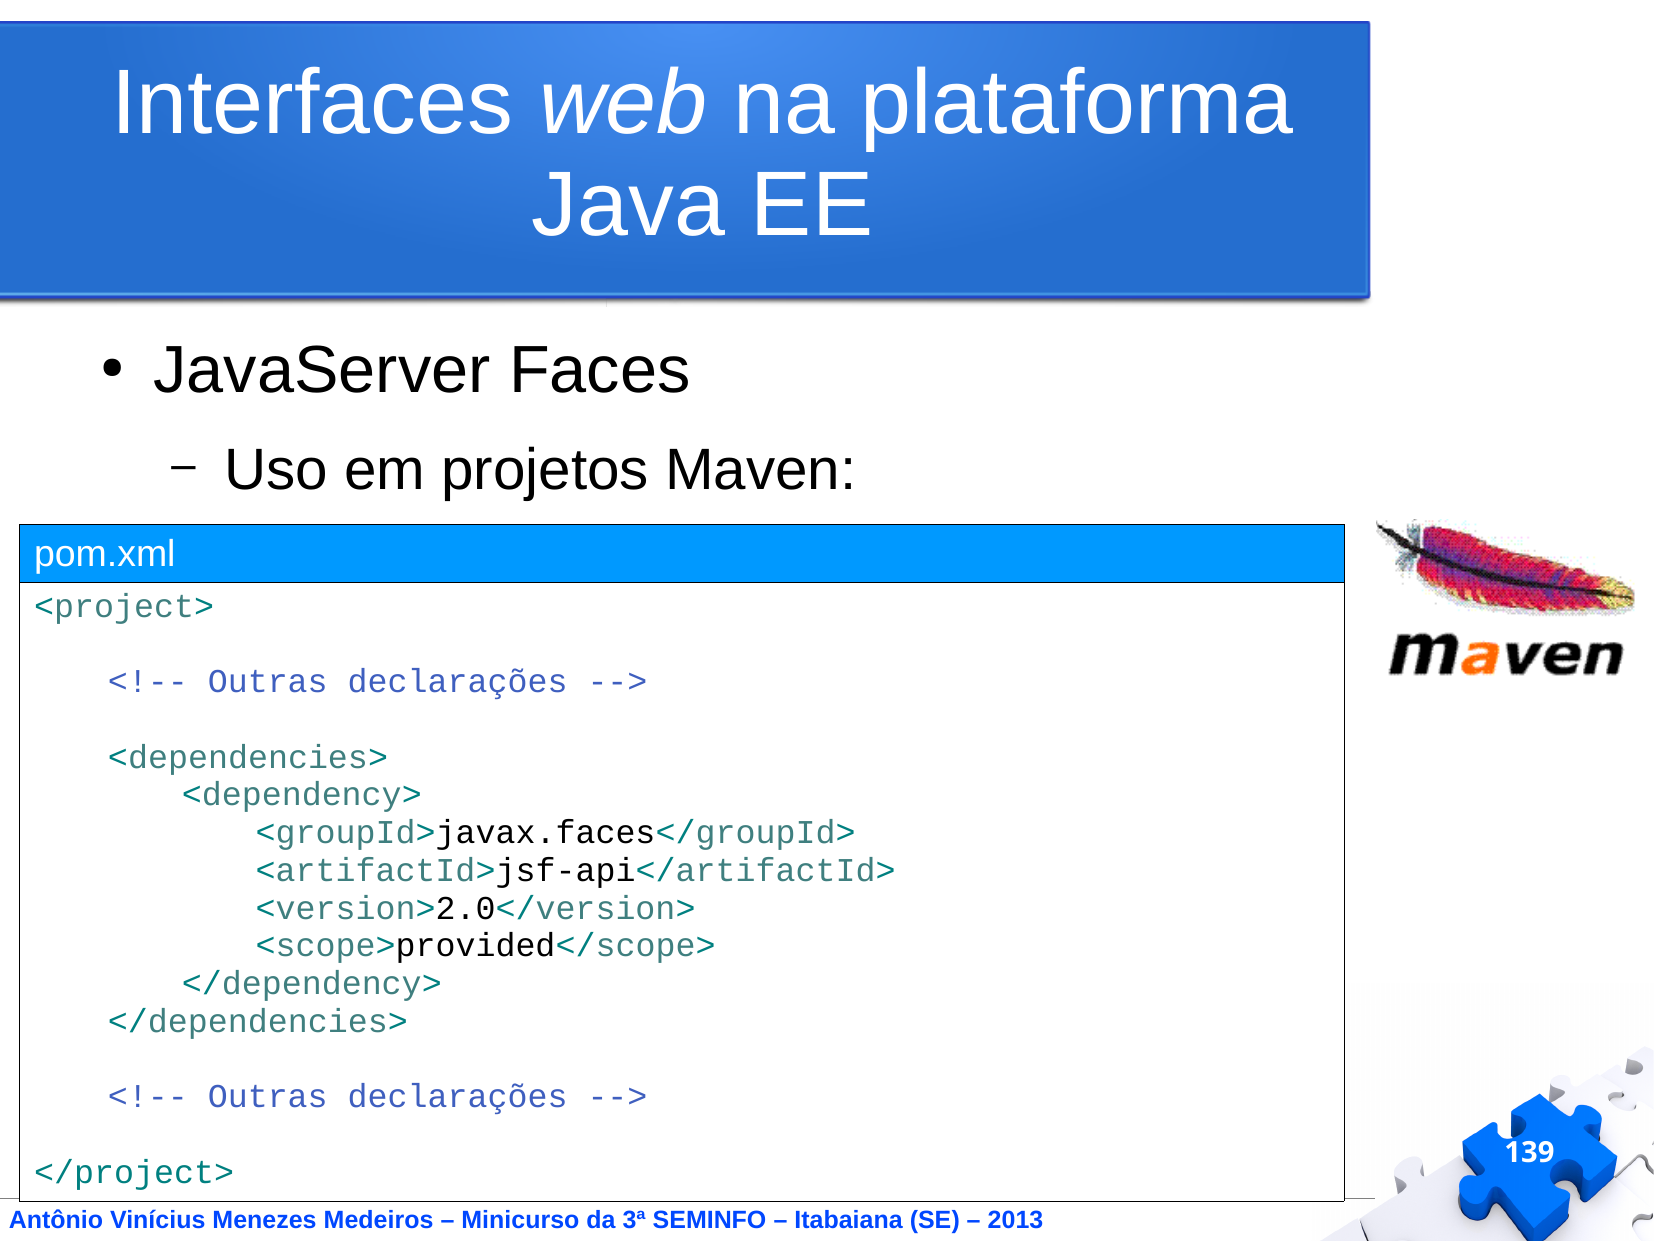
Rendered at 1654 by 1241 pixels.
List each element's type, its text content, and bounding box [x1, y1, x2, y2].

list JavaServer Faces Uso em projetos Maven: [82, 332, 1356, 1182]
title Interfaces web na plataforma Java EE [82, 49, 1323, 257]
table_cell <project> <!-- Outras declarações --> <dependencies> <dependency> <groupId>javax.faces</groupId> <artifactId>jsf-api</artifactId> <version>2.0</version> <scope>provided</scope> </dependency> </dependencies> <!-- Outras declarações --> </project> [20, 583, 1344, 1201]
table_header pom.xml [20, 525, 1344, 582]
picture [0, 21, 1375, 307]
picture [1311, 983, 1654, 1241]
picture [1376, 519, 1643, 697]
